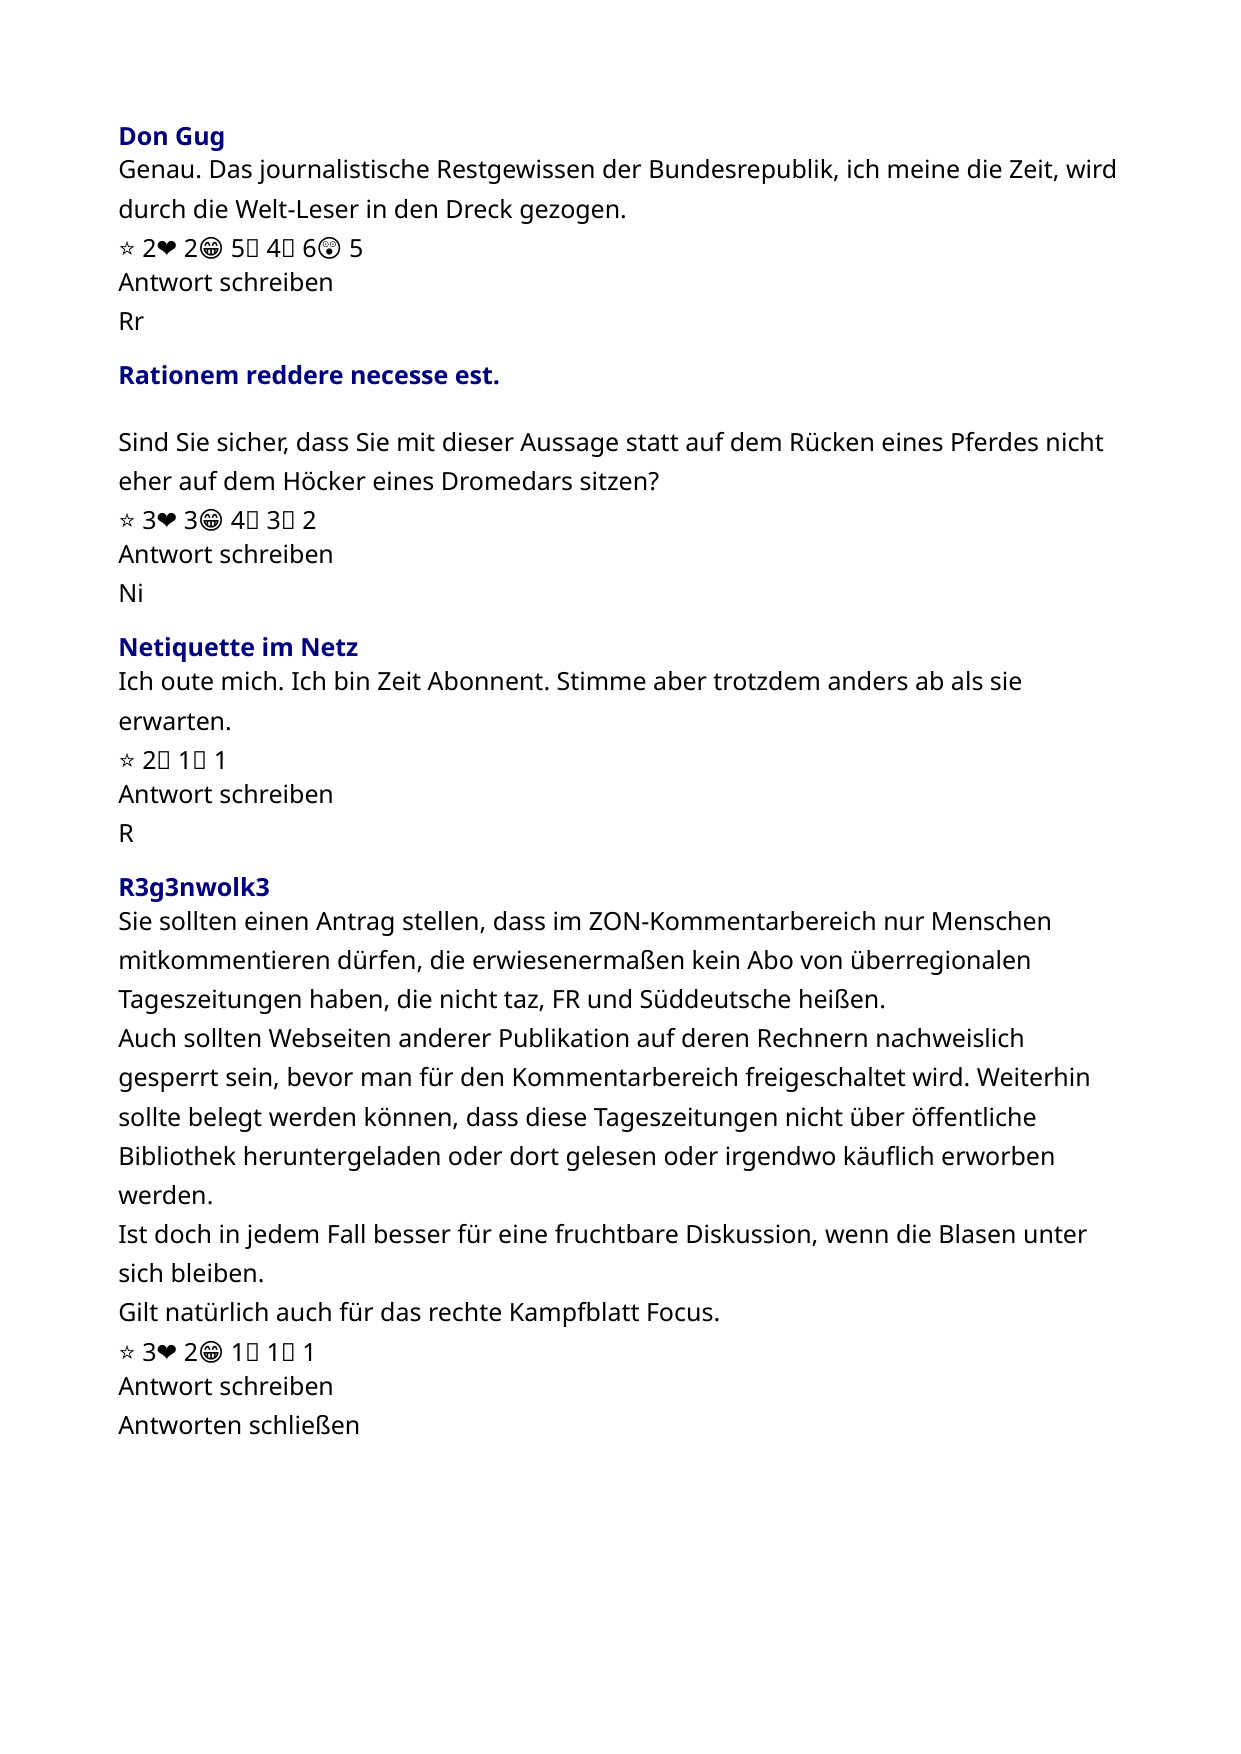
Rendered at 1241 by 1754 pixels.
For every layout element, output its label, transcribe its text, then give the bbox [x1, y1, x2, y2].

text Genau. Das journalistische Restgewissen der Bundesrepublik, ich meine die Zeit, wird durch die Welt-Leser in den Dreck gezogen. [118, 152, 1122, 225]
subtitle Don Gug [118, 118, 1122, 152]
subtitle R3g3nwolk3 [118, 869, 1122, 903]
text Antwort schreiben [118, 264, 1122, 299]
text ⭐️ 2🙁 1🤨 1 [118, 742, 1122, 776]
text Antwort schreiben [118, 776, 1122, 810]
text Rr [118, 304, 1122, 338]
text Ni [118, 576, 1122, 610]
text Antworten schließen [118, 1407, 1122, 1441]
text Ist doch in jedem Fall besser für eine fruchtbare Diskussion, wenn die Blasen unter sich bleiben. [118, 1217, 1122, 1290]
text ⭐️ 2❤️ 2😁 5🙁 4🤨 6😲 5 [118, 231, 1122, 264]
text Auch sollten Webseiten anderer Publikation auf deren Rechnern nachweislich gesperrt sein, bevor man für den Kommentarbereich freigeschaltet wird. Weiterhin sollte belegt werden können, dass diese Tageszeitungen nicht über öffentliche Bibliothek heruntergeladen oder dort gelesen oder irgendwo käuflich erworben werden. [118, 1021, 1122, 1212]
text ⭐️ 3❤️ 2😁 1🙁 1🤨 1 [118, 1334, 1122, 1368]
text Sie sollten einen Antrag stellen, dass im ZON-Kommentarbereich nur Menschen mitkommentieren dürfen, die erwiesenermaßen kein Abo von überregionalen Tageszeitungen haben, die nicht taz, FR und Süddeutsche heißen. [118, 903, 1122, 1016]
text Ich oute mich. Ich bin Zeit Abonnent. Stimme aber trotzdem anders ab als sie erwarten. [118, 664, 1122, 737]
text Gilt natürlich auch für das rechte Kampfblatt Focus. [118, 1295, 1122, 1329]
text Antwort schreiben [118, 1368, 1122, 1402]
text ⭐️ 3❤️ 3😁 4🙁 3🤨 2 [118, 503, 1122, 537]
text Antwort schreiben [118, 537, 1122, 571]
subtitle Rationem reddere necesse est. [118, 357, 1122, 392]
subtitle Netiquette im Netz [118, 630, 1122, 664]
text R [118, 816, 1122, 849]
text Sind Sie sicher, dass Sie mit dieser Aussage statt auf dem Rücken eines Pferdes nicht eher auf dem Höcker eines Dromedars sitzen? [118, 424, 1122, 498]
